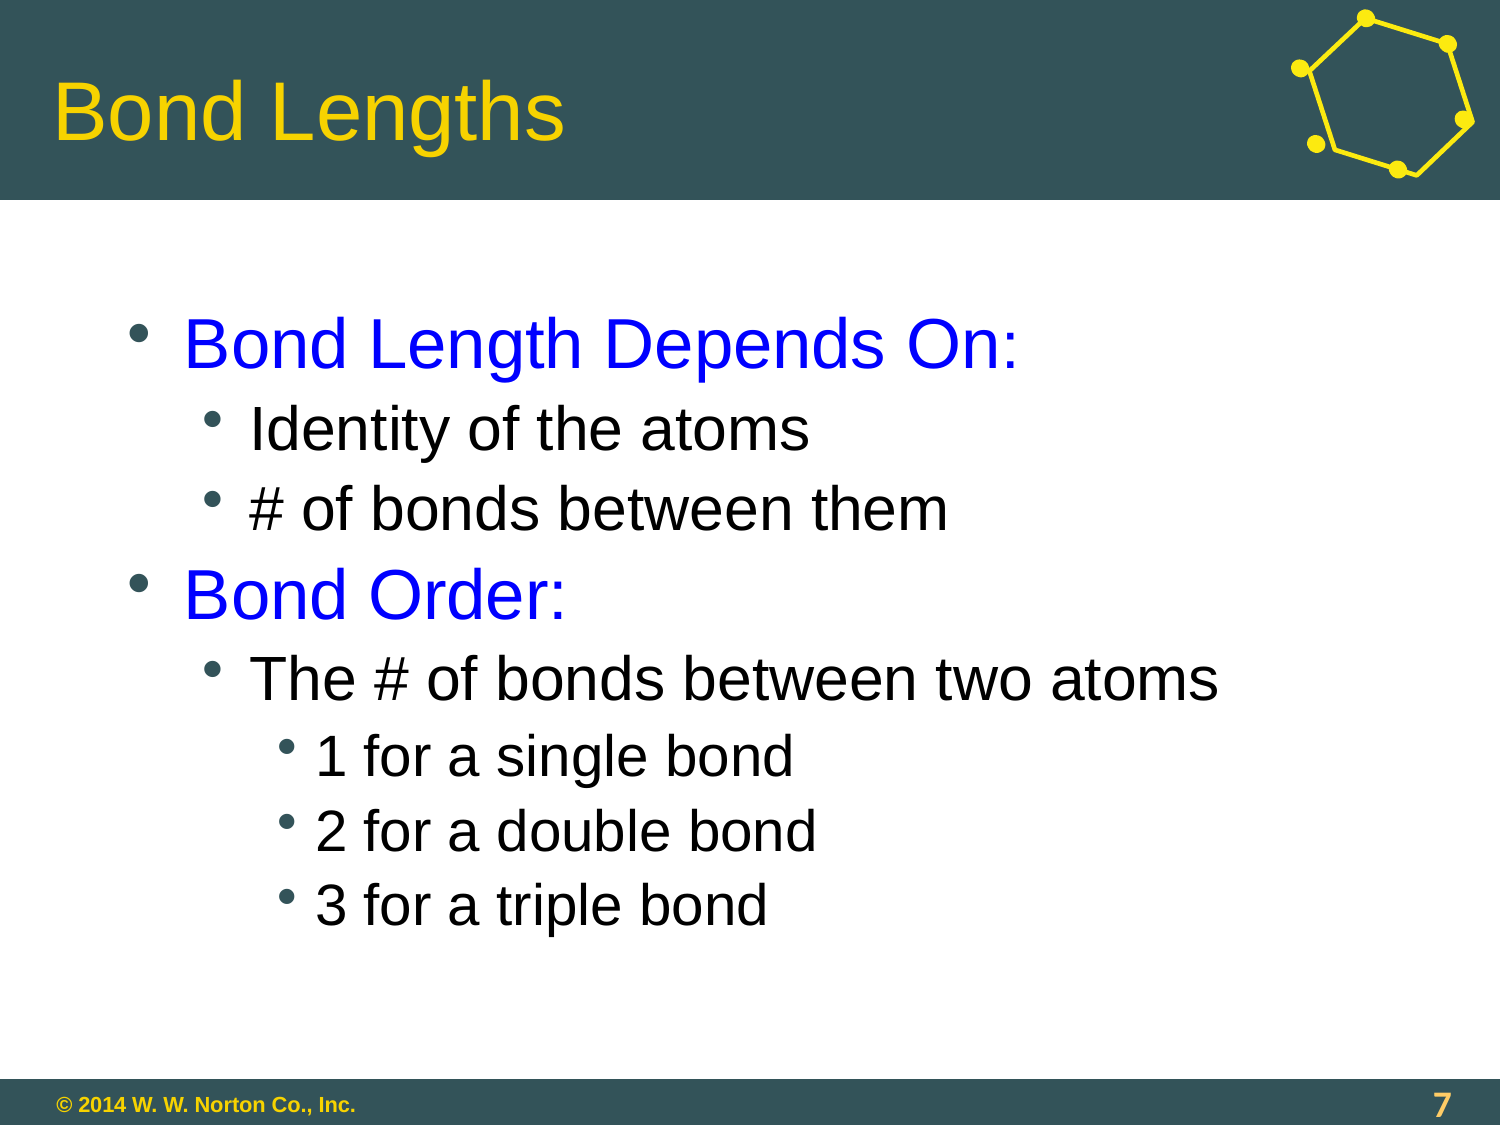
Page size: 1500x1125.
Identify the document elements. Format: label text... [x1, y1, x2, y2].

slide_number [1417, 1076, 1468, 1125]
list Bond Length Depends On: Identity of the atoms # of bonds between them Bond Order: The # of bonds between two atoms 1 for a single bond 2 for a double bond 3 for a triple bond [112, 299, 1388, 975]
title Bond Lengths [37, 19, 1118, 195]
